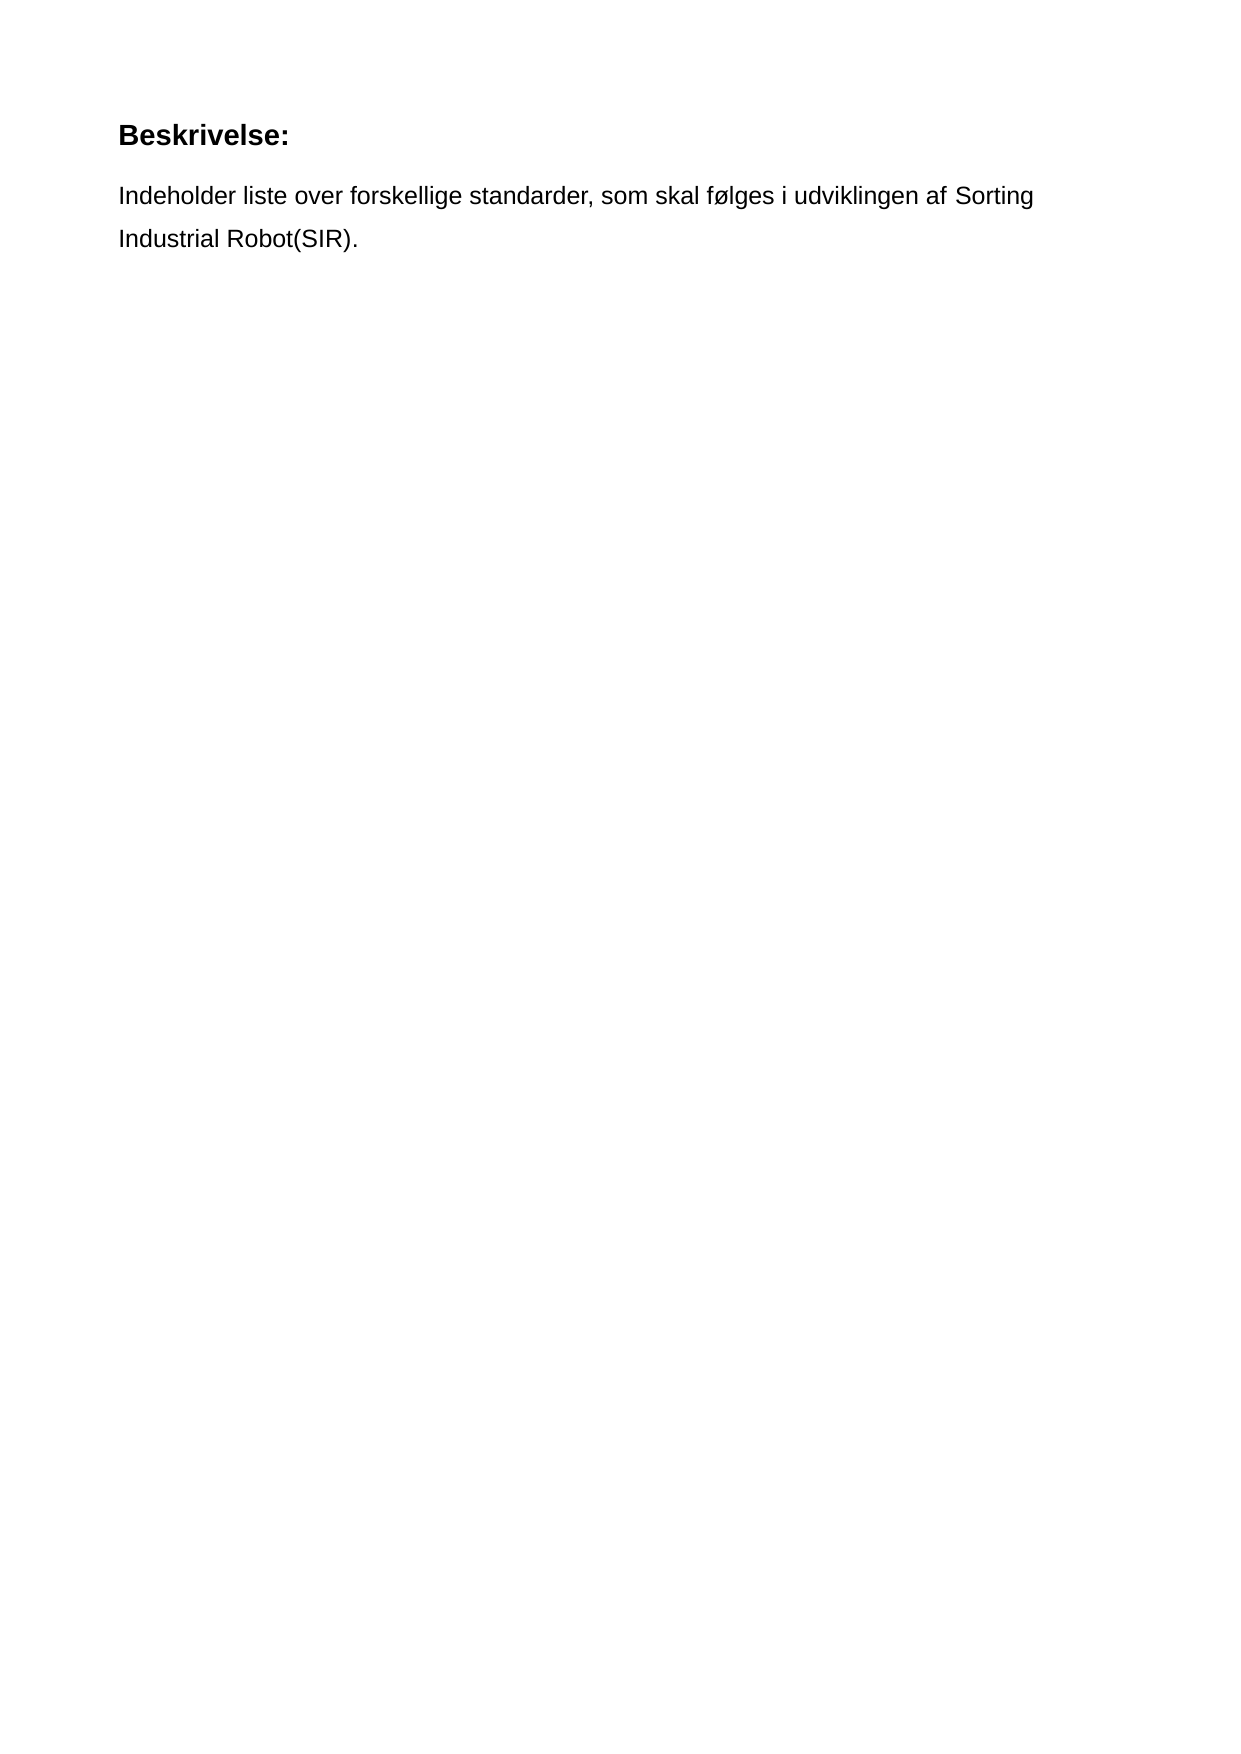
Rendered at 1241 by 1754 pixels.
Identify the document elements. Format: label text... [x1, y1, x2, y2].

subtitle Beskrivelse: [118, 118, 1122, 152]
text Indeholder liste over forskellige standarder, som skal følges i udviklingen af Sorting Industrial Robot(SIR). [118, 181, 1122, 253]
